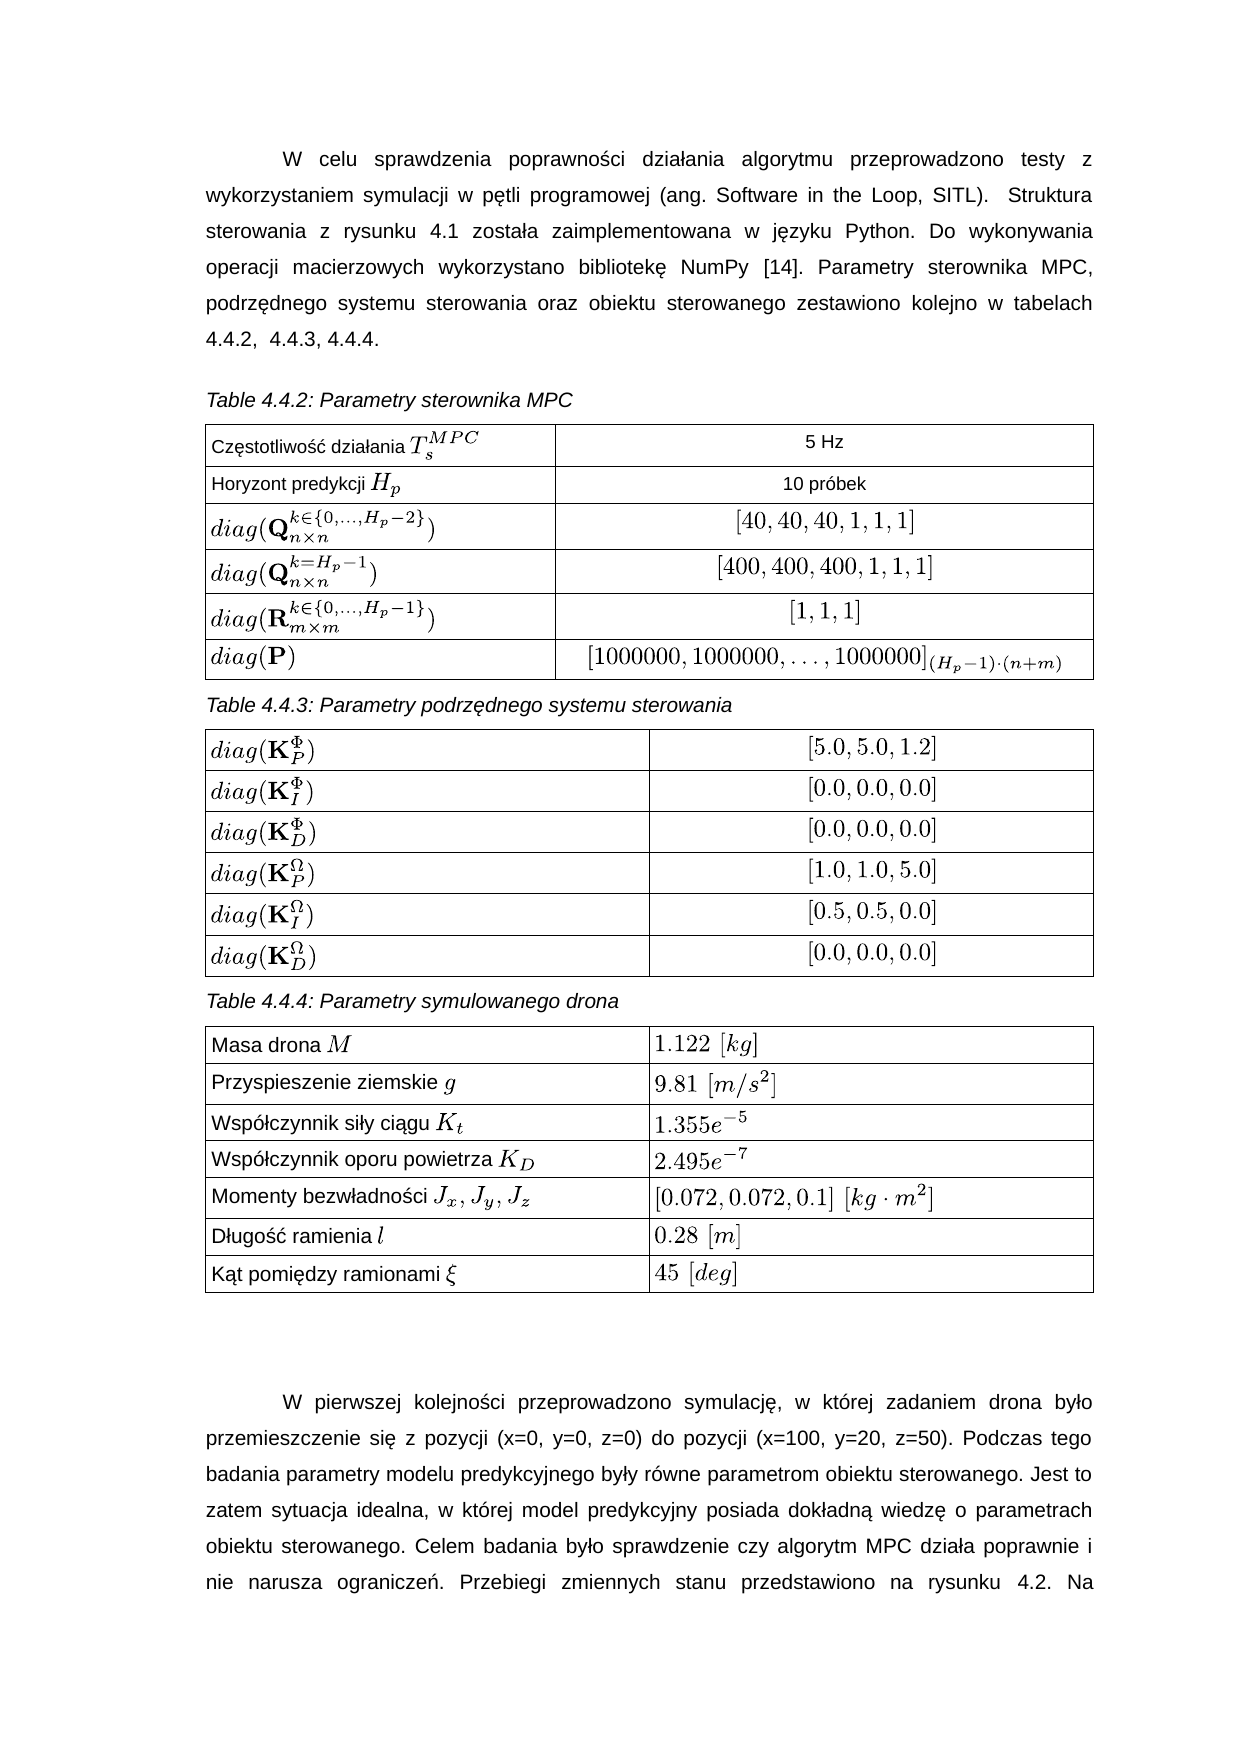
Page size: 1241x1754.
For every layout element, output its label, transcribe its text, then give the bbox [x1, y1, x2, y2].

table_cell [556, 550, 1093, 593]
table_cell [206, 504, 555, 548]
table_cell Długość ramienia [206, 1219, 649, 1255]
table_cell [556, 504, 1093, 548]
table_cell [650, 894, 1093, 934]
text Table 4.4.4: Parametry symulowanego drona [206, 989, 1093, 1013]
table_cell [556, 594, 1093, 638]
table_header [206, 730, 649, 770]
table_cell [650, 1141, 1093, 1177]
table_cell [650, 853, 1093, 893]
table_cell [650, 771, 1093, 811]
table_cell Momenty bezwładności [206, 1178, 649, 1217]
table_cell [650, 936, 1093, 976]
table_cell [650, 812, 1093, 852]
table_cell Współczynnik siły ciągu [206, 1105, 649, 1140]
table_cell [206, 594, 555, 638]
table_header Częstotliwość działania [206, 425, 555, 466]
table_cell [206, 853, 649, 893]
table_cell [206, 936, 649, 976]
table_cell [650, 1219, 1093, 1255]
table_cell [206, 550, 555, 593]
table_cell [206, 812, 649, 852]
table_header [650, 730, 1093, 770]
table_cell [650, 1064, 1093, 1104]
table_cell Współczynnik oporu powietrza [206, 1141, 649, 1177]
table_cell [206, 894, 649, 934]
text Table 4.4.2: Parametry sterownika MPC [206, 388, 1093, 412]
table_cell [556, 640, 1093, 679]
table_cell Kąt pomiędzy ramionami [206, 1256, 649, 1292]
table_header [650, 1027, 1093, 1063]
text W pierwszej kolejności przeprowadzono symulację, w której zadaniem drona było przemieszczenie się z pozycji (x=0, y=0, z=0) do pozycji (x=100, y=20, z=50). Podczas tego badania parametry modelu predykcyjnego były równe parametrom obiektu sterowanego. Jest to zatem sytuacja idealna, w której model predykcyjny posiada dokładną wiedzę o parametrach obiektu sterowanego. Celem badania było sprawdzenie czy algorytm MPC działa poprawnie i nie narusza ograniczeń. Przebiegi zmiennych stanu przedstawiono na rysunku 4.2. Na [206, 1390, 1093, 1594]
text Table 4.4.3: Parametry podrzędnego systemu sterowania [206, 693, 1093, 717]
table_header Masa drona [206, 1027, 649, 1063]
table_cell [650, 1105, 1093, 1140]
table_cell Horyzont predykcji [206, 467, 555, 503]
table_header 5 Hz [556, 425, 1093, 466]
table_cell [650, 1256, 1093, 1292]
text W celu sprawdzenia poprawności działania algorytmu przeprowadzono testy z wykorzystaniem symulacji w pętli programowej (ang. Software in the Loop, SITL). Struktura sterowania z rysunku 4.1 została zaimplementowana w języku Python. Do wykonywania operacji macierzowych wykorzystano bibliotekę NumPy [14]. Parametry sterownika MPC, podrzędnego systemu sterowania oraz obiektu sterowanego zestawiono kolejno w tabelach 4.4.2, 4.4.3, 4.4.4. [206, 147, 1093, 351]
table_cell [206, 640, 555, 679]
table_cell [650, 1178, 1093, 1217]
table_cell Przyspieszenie ziemskie [206, 1064, 649, 1104]
table_cell 10 próbek [556, 467, 1093, 503]
table_cell [206, 771, 649, 811]
